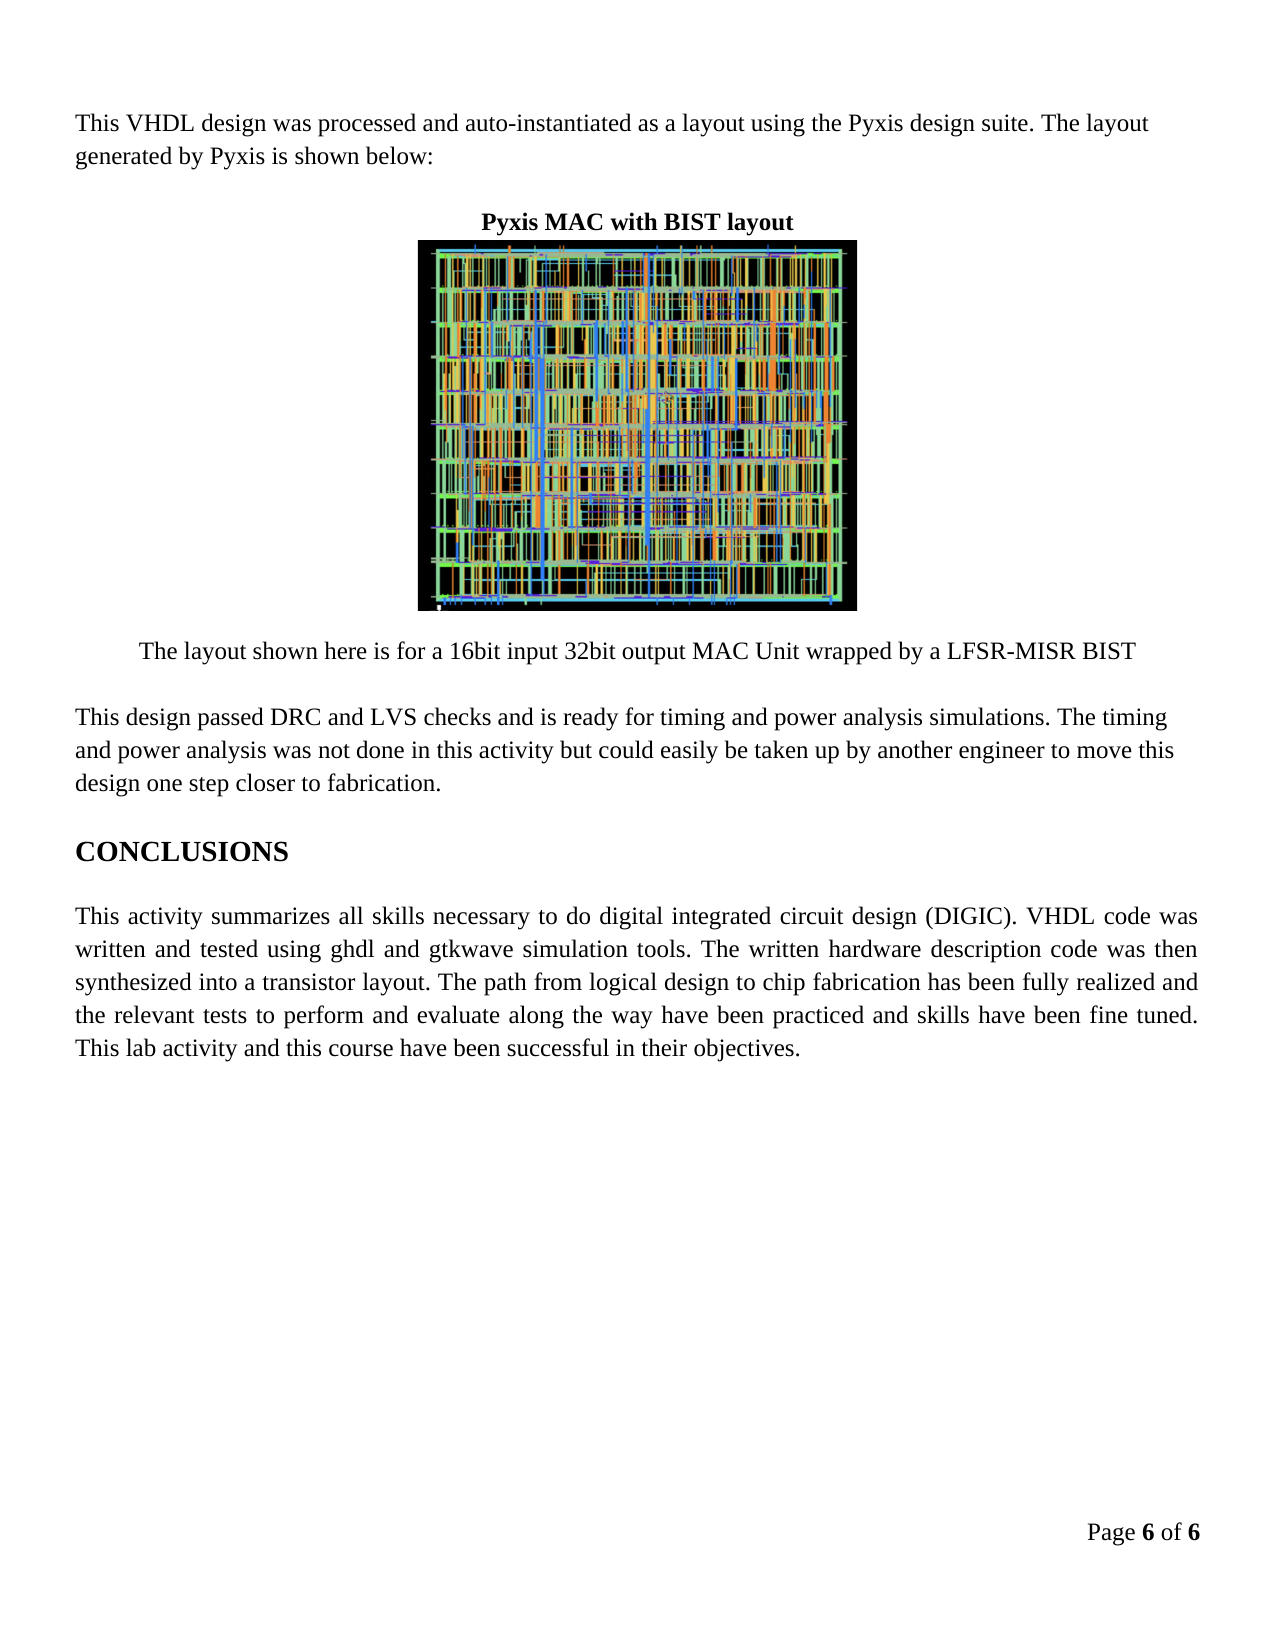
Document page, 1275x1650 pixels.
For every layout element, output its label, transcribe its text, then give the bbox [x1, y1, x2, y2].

text The layout shown here is for a 16bit input 32bit output MAC Unit wrapped by a LFSR-MISR BIST [75, 636, 1200, 665]
picture [417, 240, 858, 611]
text Pyxis MAC with BIST layout [75, 207, 1200, 236]
subtitle CONCLUSIONS [75, 834, 1200, 868]
text This design passed DRC and LVS checks and is ready for timing and power analysis simulations. The timing and power analysis was not done in this activity but could easily be taken up by another engineer to move this design one step closer to fabrication. [75, 702, 1200, 797]
text This VHDL design was processed and auto-instantiated as a layout using the Pyxis design suite. The layout generated by Pyxis is shown below: [75, 108, 1200, 170]
text This activity summarizes all skills necessary to do digital integrated circuit design (DIGIC). VHDL code was written and tested using ghdl and gtkwave simulation tools. The written hardware description code was then synthesized into a transistor layout. The path from logical design to chip fabrication has been fully realized and the relevant tests to perform and evaluate along the way have been practiced and skills have been fine tuned. This lab activity and this course have been successful in their objectives. [75, 901, 1200, 1062]
